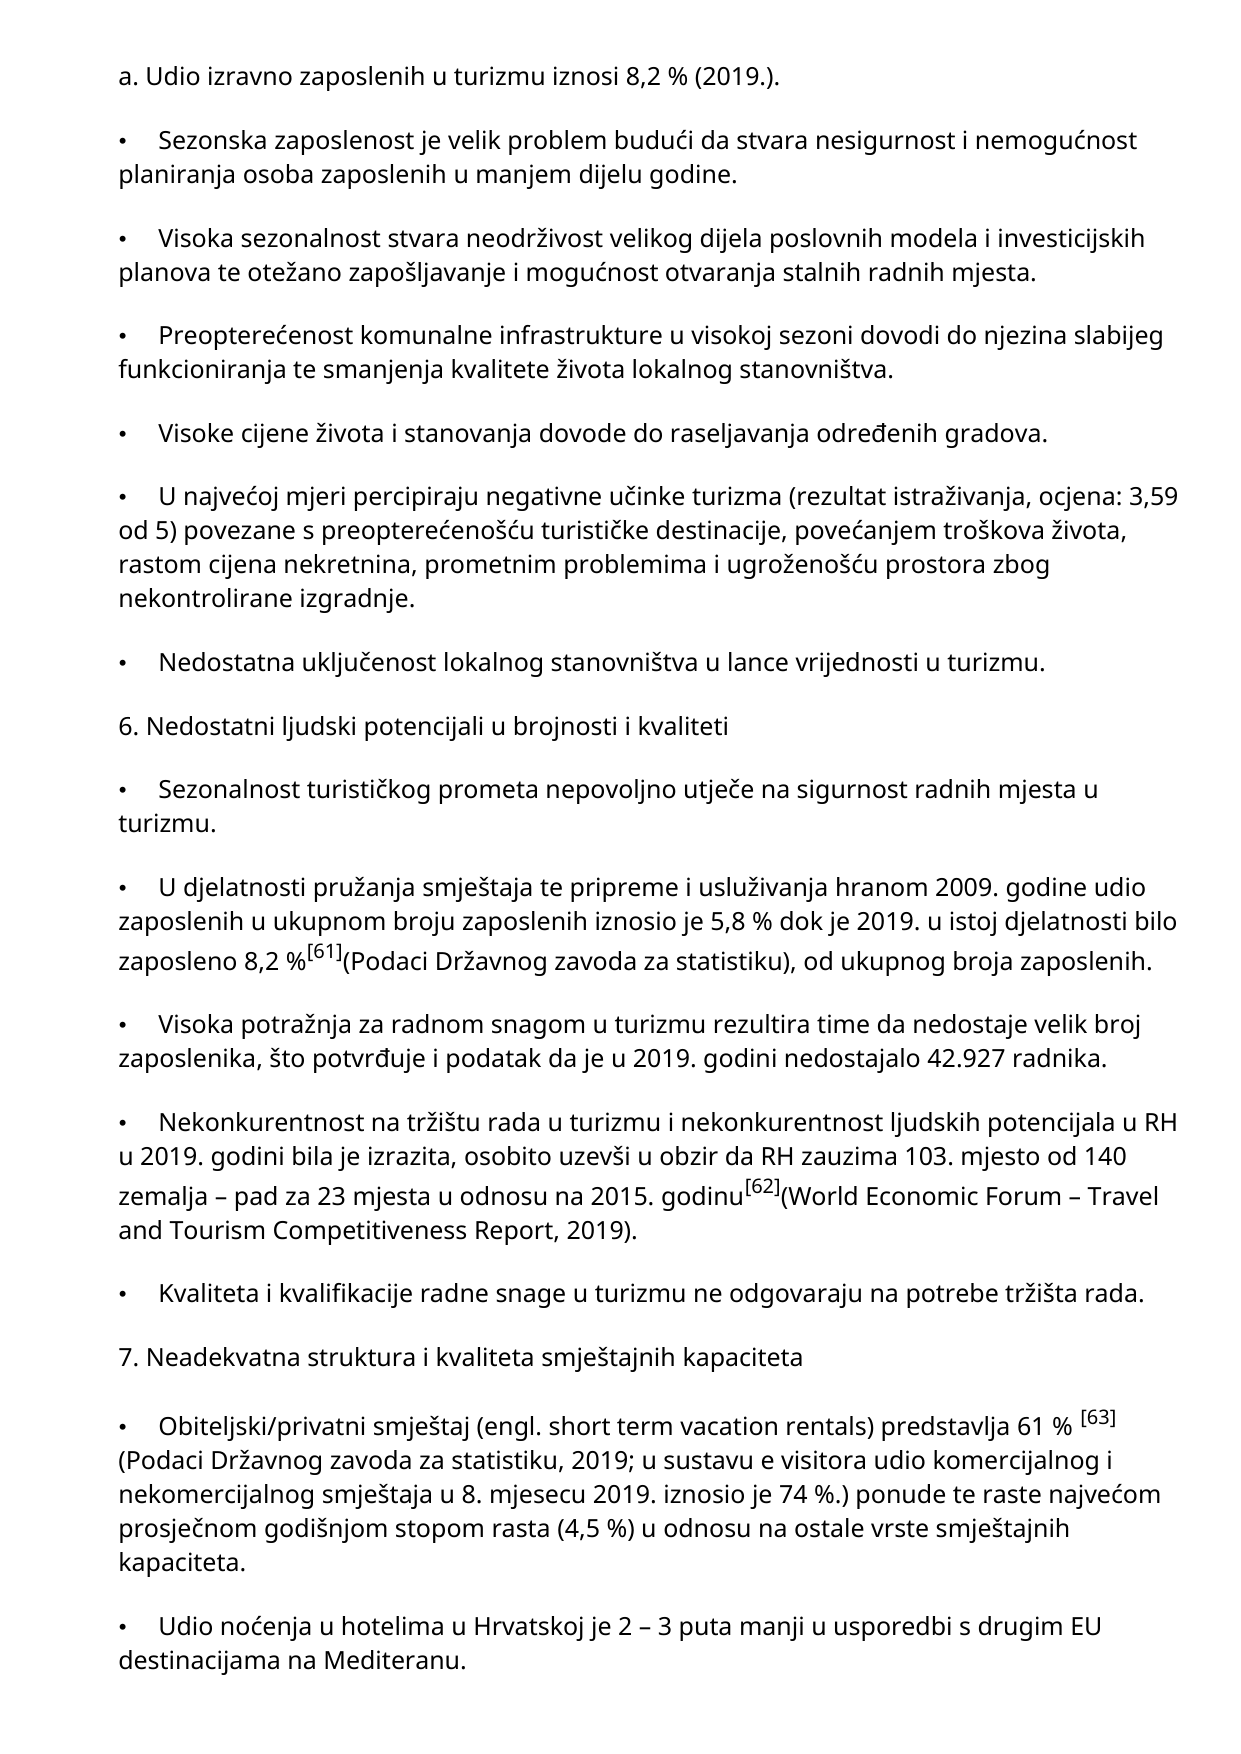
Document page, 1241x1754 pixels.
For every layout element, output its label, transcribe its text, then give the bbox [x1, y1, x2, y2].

text • Sezonska zaposlenost je velik problem budući da stvara nesigurnost i nemogućnost planiranja osoba zaposlenih u manjem dijelu godine. [118, 123, 1181, 191]
text • Nekonkurentnost na tržištu rada u turizmu i nekonkurentnost ljudskih potencijala u RH u 2019. godini bila je izrazita, osobito uzevši u obzir da RH zauzima 103. mjesto od 140 zemalja – pad za 23 mjesta u odnosu na 2015. godinu[62](World Economic Forum – Travel and Tourism Competitiveness Report, 2019). [118, 1104, 1181, 1246]
text • U najvećoj mjeri percipiraju negativne učinke turizma (rezultat istraživanja, ocjena: 3,59 od 5) povezane s preopterećenošću turističke destinacije, povećanjem troškova života, rastom cijena nekretnina, prometnim problemima i ugroženošću prostora zbog nekontrolirane izgradnje. [118, 479, 1181, 615]
text 7. Neadekvatna struktura i kvaliteta smještajnih kapaciteta [118, 1339, 1181, 1373]
text • Sezonalnost turističkog prometa nepovoljno utječe na sigurnost radnih mjesta u turizmu. [118, 772, 1181, 840]
text • Preopterećenost komunalne infrastrukture u visokoj sezoni dovodi do njezina slabijeg funkcioniranja te smanjenja kvalitete života lokalnog stanovništva. [118, 318, 1181, 386]
text • U djelatnosti pružanja smještaja te pripreme i usluživanja hranom 2009. godine udio zaposlenih u ukupnom broju zaposlenih iznosio je 5,8 % dok je 2019. u istoj djelatnosti bilo zaposleno 8,2 %[61](Podaci Državnog zavoda za statistiku), od ukupnog broja zaposlenih. [118, 869, 1181, 977]
text • Visoka sezonalnost stvara neodrživost velikog dijela poslovnih modela i investicijskih planova te otežano zapošljavanje i mogućnost otvaranja stalnih radnih mjesta. [118, 220, 1181, 288]
text • Nedostatna uključenost lokalnog stanovništva u lance vrijednosti u turizmu. [118, 645, 1181, 679]
text • Visoka potražnja za radnom snagom u turizmu rezultira time da nedostaje velik broj zaposlenika, što potvrđuje i podatak da je u 2019. godini nedostajalo 42.927 radnika. [118, 1007, 1181, 1075]
text • Obiteljski/privatni smještaj (engl. short term vacation rentals) predstavlja 61 % [63](Podaci Državnog zavoda za statistiku, 2019; u sustavu e visitora udio komercijalnog i nekomercijalnog smještaja u 8. mjesecu 2019. iznosio je 74 %.) ponude te raste najvećom prosječnom godišnjom stopom rasta (4,5 %) u odnosu na ostale vrste smještajnih kapaciteta. [118, 1403, 1181, 1579]
text • Visoke cijene života i stanovanja dovode do raseljavanja određenih gradova. [118, 415, 1181, 449]
text a. Udio izravno zaposlenih u turizmu iznosi 8,2 % (2019.). [118, 59, 1181, 93]
text • Kvaliteta i kvalifikacije radne snage u turizmu ne odgovaraju na potrebe tržišta rada. [118, 1276, 1181, 1310]
text 6. Nedostatni ljudski potencijali u brojnosti i kvaliteti [118, 708, 1181, 742]
text • Udio noćenja u hotelima u Hrvatskoj je 2 – 3 puta manji u usporedbi s drugim EU destinacijama na Mediteranu. [118, 1608, 1181, 1677]
